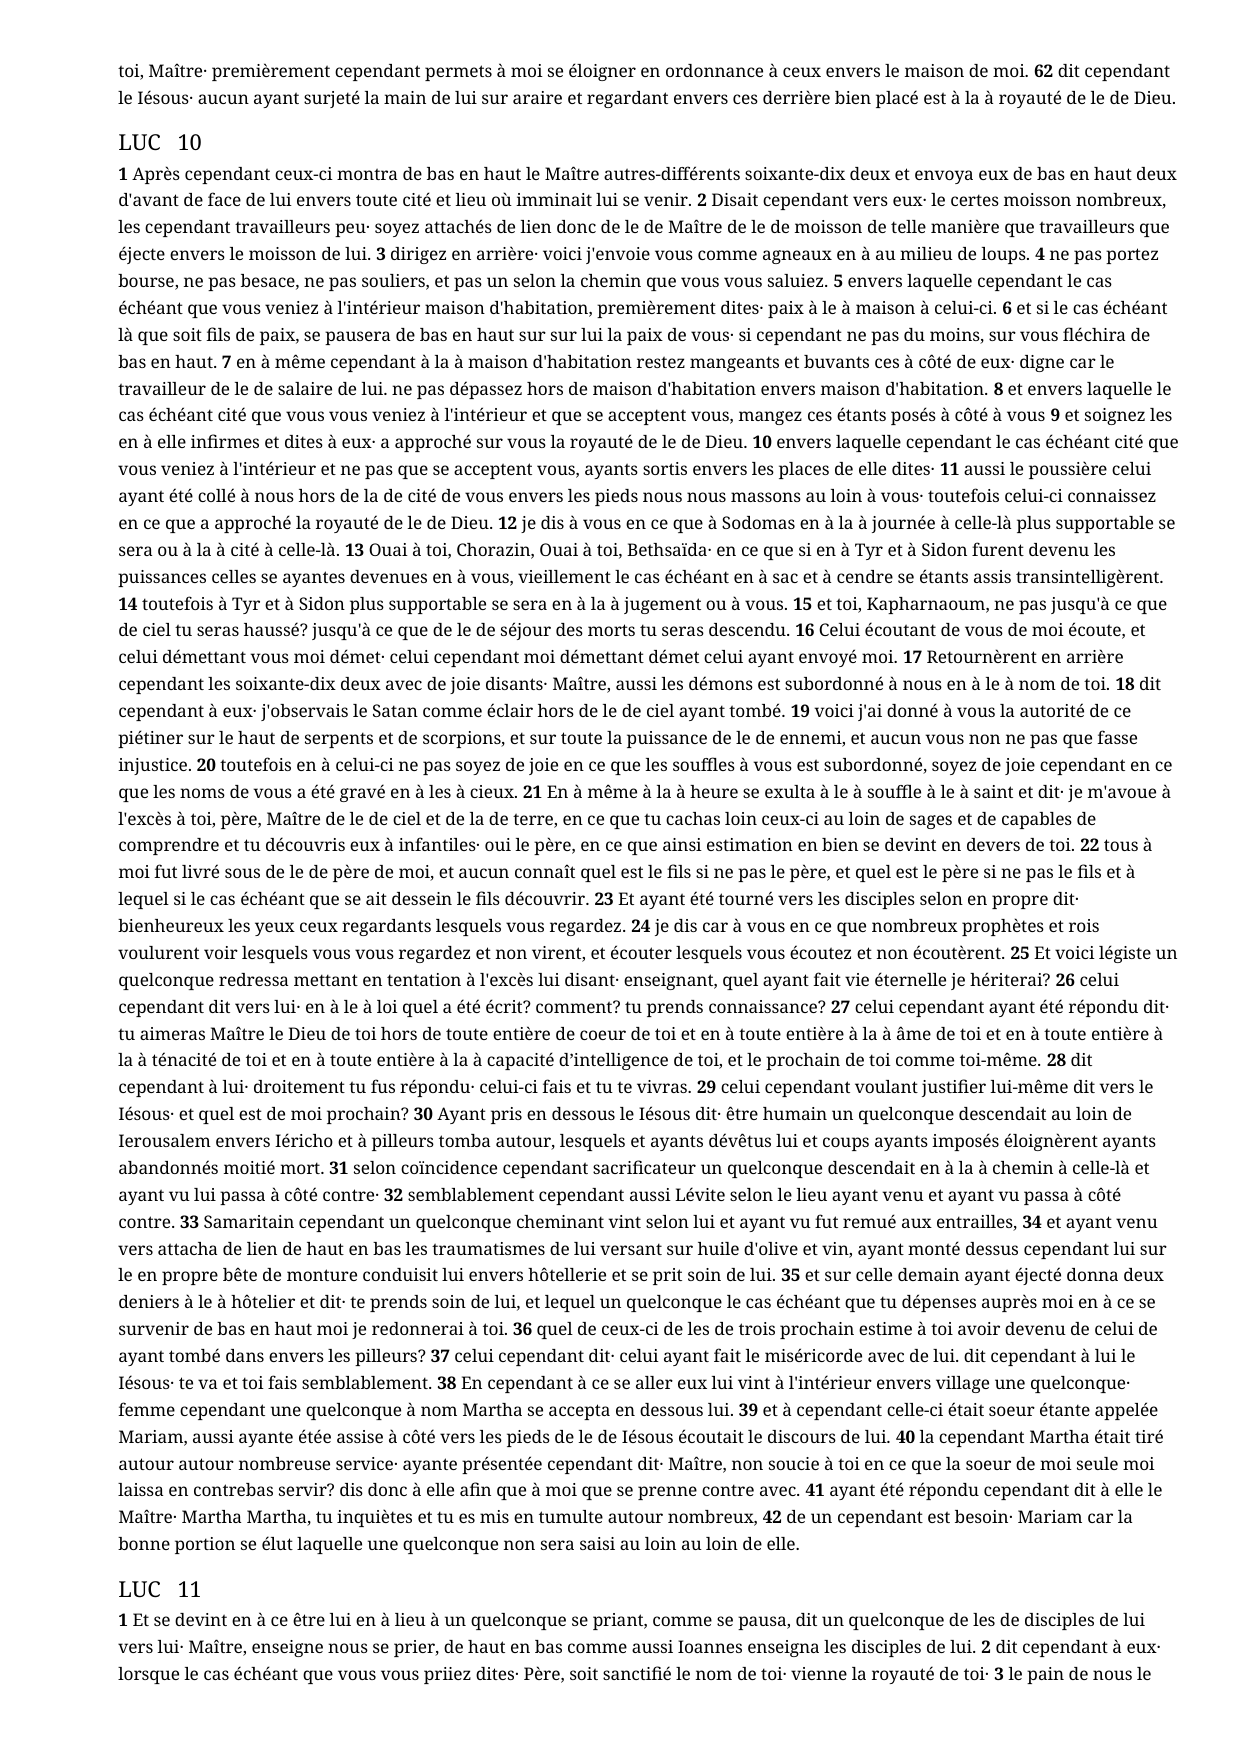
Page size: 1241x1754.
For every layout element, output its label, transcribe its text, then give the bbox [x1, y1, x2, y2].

text toi, Maître· premièrement cependant permets à moi se éloigner en ordonnance à ceux envers le maison de moi. 62 dit cependant le Iésous· aucun ayant surjeté la main de lui sur araire et regardant envers ces derrière bien placé est à la à royauté de le de Dieu. [118, 59, 1181, 109]
text LUC 10 [118, 127, 1181, 157]
text 1 Après cependant ceux-ci montra de bas en haut le Maître autres-différents soixante-dix deux et envoya eux de bas en haut deux d'avant de face de lui envers toute cité et lieu où imminait lui se venir. 2 Disait cependant vers eux· le certes moisson nombreux, les cependant travailleurs peu· soyez attachés de lien donc de le de Maître de le de moisson de telle manière que travailleurs que éjecte envers le moisson de lui. 3 dirigez en arrière· voici j'envoie vous comme agneaux en à au milieu de loups. 4 ne pas portez bourse, ne pas besace, ne pas souliers, et pas un selon la chemin que vous vous saluiez. 5 envers laquelle cependant le cas échéant que vous veniez à l'intérieur maison d'habitation, premièrement dites· paix à le à maison à celui-ci. 6 et si le cas échéant là que soit fils de paix, se pausera de bas en haut sur sur lui la paix de vous· si cependant ne pas du moins, sur vous fléchira de bas en haut. 7 en à même cependant à la à maison d'habitation restez mangeants et buvants ces à côté de eux· digne car le travailleur de le de salaire de lui. ne pas dépassez hors de maison d'habitation envers maison d'habitation. 8 et envers laquelle le cas échéant cité que vous vous veniez à l'intérieur et que se acceptent vous, mangez ces étants posés à côté à vous 9 et soignez les en à elle infirmes et dites à eux· a approché sur vous la royauté de le de Dieu. 10 envers laquelle cependant le cas échéant cité que vous veniez à l'intérieur et ne pas que se acceptent vous, ayants sortis envers les places de elle dites· 11 aussi le poussière celui ayant été collé à nous hors de la de cité de vous envers les pieds nous nous massons au loin à vous· toutefois celui-ci connaissez en ce que a approché la royauté de le de Dieu. 12 je dis à vous en ce que à Sodomas en à la à journée à celle-là plus supportable se sera ou à la à cité à celle-là. 13 Ouai à toi, Chorazin, Ouai à toi, Bethsaïda· en ce que si en à Tyr et à Sidon furent devenu les puissances celles se ayantes devenues en à vous, vieillement le cas échéant en à sac et à cendre se étants assis transintelligèrent. 14 toutefois à Tyr et à Sidon plus supportable se sera en à la à jugement ou à vous. 15 et toi, Kapharnaoum, ne pas jusqu'à ce que de ciel tu seras haussé? jusqu'à ce que de le de séjour des morts tu seras descendu. 16 Celui écoutant de vous de moi écoute, et celui démettant vous moi démet· celui cependant moi démettant démet celui ayant envoyé moi. 17 Retournèrent en arrière cependant les soixante-dix deux avec de joie disants· Maître, aussi les démons est subordonné à nous en à le à nom de toi. 18 dit cependant à eux· j'observais le Satan comme éclair hors de le de ciel ayant tombé. 19 voici j'ai donné à vous la autorité de ce piétiner sur le haut de serpents et de scorpions, et sur toute la puissance de le de ennemi, et aucun vous non ne pas que fasse injustice. 20 toutefois en à celui-ci ne pas soyez de joie en ce que les souffles à vous est subordonné, soyez de joie cependant en ce que les noms de vous a été gravé en à les à cieux. 21 En à même à la à heure se exulta à le à souffle à le à saint et dit· je m'avoue à l'excès à toi, père, Maître de le de ciel et de la de terre, en ce que tu cachas loin ceux-ci au loin de sages et de capables de comprendre et tu découvris eux à infantiles· oui le père, en ce que ainsi estimation en bien se devint en devers de toi. 22 tous à moi fut livré sous de le de père de moi, et aucun connaît quel est le fils si ne pas le père, et quel est le père si ne pas le fils et à lequel si le cas échéant que se ait dessein le fils découvrir. 23 Et ayant été tourné vers les disciples selon en propre dit· bienheureux les yeux ceux regardants lesquels vous regardez. 24 je dis car à vous en ce que nombreux prophètes et rois voulurent voir lesquels vous vous regardez et non virent, et écouter lesquels vous écoutez et non écoutèrent. 25 Et voici légiste un quelconque redressa mettant en tentation à l'excès lui disant· enseignant, quel ayant fait vie éternelle je hériterai? 26 celui cependant dit vers lui· en à le à loi quel a été écrit? comment? tu prends connaissance? 27 celui cependant ayant été répondu dit· tu aimeras Maître le Dieu de toi hors de toute entière de coeur de toi et en à toute entière à la à âme de toi et en à toute entière à la à ténacité de toi et en à toute entière à la à capacité d’intelligence de toi, et le prochain de toi comme toi-même. 28 dit cependant à lui· droitement tu fus répondu· celui-ci fais et tu te vivras. 29 celui cependant voulant justifier lui-même dit vers le Iésous· et quel est de moi prochain? 30 Ayant pris en dessous le Iésous dit· être humain un quelconque descendait au loin de Ierousalem envers Iéricho et à pilleurs tomba autour, lesquels et ayants dévêtus lui et coups ayants imposés éloignèrent ayants abandonnés moitié mort. 31 selon coïncidence cependant sacrificateur un quelconque descendait en à la à chemin à celle-là et ayant vu lui passa à côté contre· 32 semblablement cependant aussi Lévite selon le lieu ayant venu et ayant vu passa à côté contre. 33 Samaritain cependant un quelconque cheminant vint selon lui et ayant vu fut remué aux entrailles, 34 et ayant venu vers attacha de lien de haut en bas les traumatismes de lui versant sur huile d'olive et vin, ayant monté dessus cependant lui sur le en propre bête de monture conduisit lui envers hôtellerie et se prit soin de lui. 35 et sur celle demain ayant éjecté donna deux deniers à le à hôtelier et dit· te prends soin de lui, et lequel un quelconque le cas échéant que tu dépenses auprès moi en à ce se survenir de bas en haut moi je redonnerai à toi. 36 quel de ceux-ci de les de trois prochain estime à toi avoir devenu de celui de ayant tombé dans envers les pilleurs? 37 celui cependant dit· celui ayant fait le miséricorde avec de lui. dit cependant à lui le Iésous· te va et toi fais semblablement. 38 En cependant à ce se aller eux lui vint à l'intérieur envers village une quelconque· femme cependant une quelconque à nom Martha se accepta en dessous lui. 39 et à cependant celle-ci était soeur étante appelée Mariam, aussi ayante étée assise à côté vers les pieds de le de Iésous écoutait le discours de lui. 40 la cependant Martha était tiré autour autour nombreuse service· ayante présentée cependant dit· Maître, non soucie à toi en ce que la soeur de moi seule moi laissa en contrebas servir? dis donc à elle afin que à moi que se prenne contre avec. 41 ayant été répondu cependant dit à elle le Maître· Martha Martha, tu inquiètes et tu es mis en tumulte autour nombreux, 42 de un cependant est besoin· Mariam car la bonne portion se élut laquelle une quelconque non sera saisi au loin au loin de elle. [118, 162, 1181, 1556]
text 1 Et se devint en à ce être lui en à lieu à un quelconque se priant, comme se pausa, dit un quelconque de les de disciples de lui vers lui· Maître, enseigne nous se prier, de haut en bas comme aussi Ioannes enseigna les disciples de lui. 2 dit cependant à eux· lorsque le cas échéant que vous vous priiez dites· Père, soit sanctifié le nom de toi· vienne la royauté de toi· 3 le pain de nous le [118, 1608, 1181, 1685]
text LUC 11 [118, 1574, 1181, 1603]
